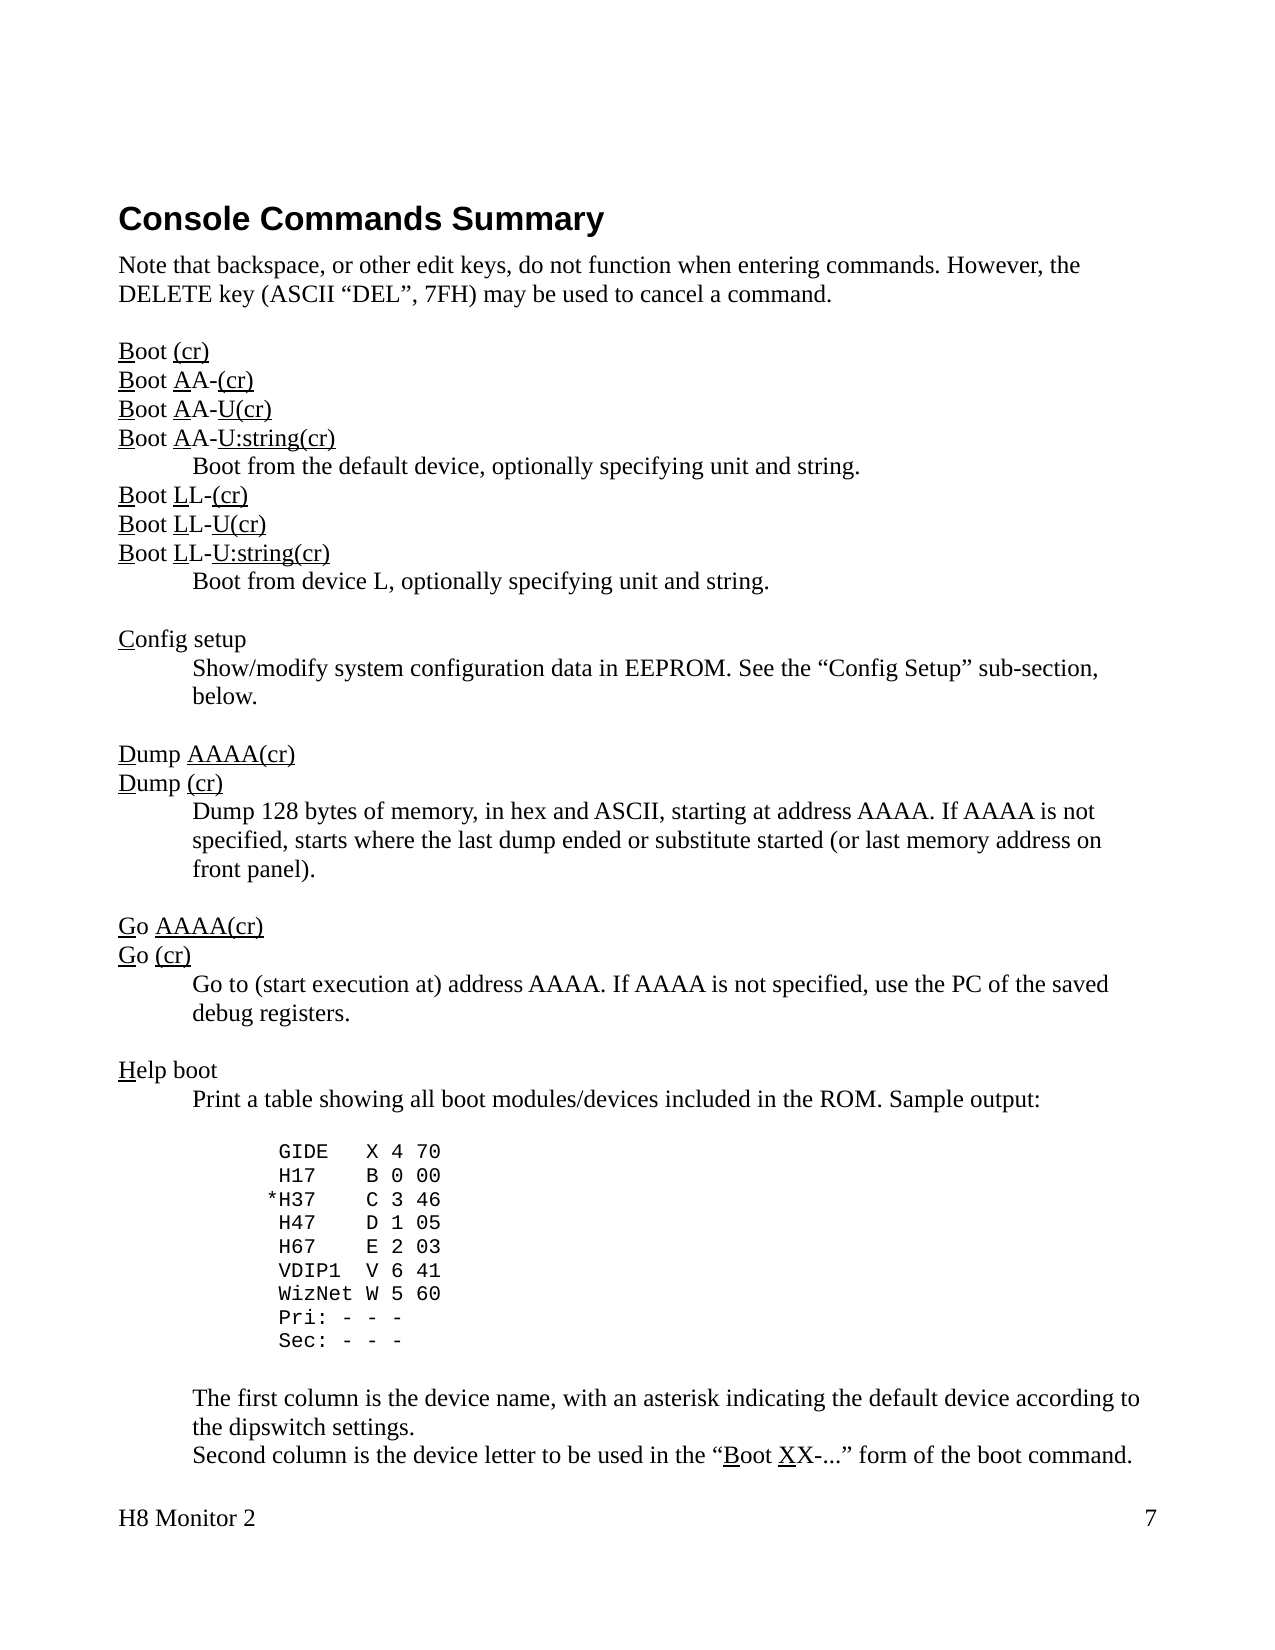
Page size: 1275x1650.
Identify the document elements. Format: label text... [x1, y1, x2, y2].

text Boot from device L, optionally specifying unit and string. [192, 566, 1157, 595]
text Pri: - - - [266, 1307, 1157, 1331]
text H47 D 1 05 [266, 1212, 1157, 1236]
text Go AAAA(cr) [118, 911, 1157, 940]
text Go to (start execution at) address AAAA. If AAAA is not specified, use the PC of the saved debug registers. [192, 969, 1157, 1026]
text Dump (cr) [118, 768, 1157, 796]
text Boot AA-U:string(cr) [118, 423, 1157, 451]
text The first column is the device name, with an asterisk indicating the default device according to the dipswitch settings. [192, 1383, 1157, 1440]
text Print a table showing all boot modules/devices included in the ROM. Sample output: [192, 1084, 1157, 1113]
text H17 B 0 00 [266, 1165, 1157, 1189]
text Dump AAAA(cr) [118, 739, 1157, 768]
text Second column is the device letter to be used in the “Boot XX-...” form of the boot command. [192, 1440, 1157, 1469]
text *H37 C 3 46 [266, 1189, 1157, 1212]
text Boot LL-U(cr) [118, 509, 1157, 538]
text Boot AA-U(cr) [118, 394, 1157, 423]
text Boot (cr) [118, 336, 1157, 365]
text GIDE X 4 70 [266, 1141, 1157, 1165]
text Show/modify system configuration data in EEPROM. See the “Config Setup” sub-section, below. [192, 653, 1157, 710]
text Boot AA-(cr) [118, 365, 1157, 394]
text Sec: - - - [266, 1331, 1157, 1354]
text Help boot [118, 1055, 1157, 1084]
text Boot LL-(cr) [118, 480, 1157, 509]
text Config setup [118, 624, 1157, 653]
text Boot from the default device, optionally specifying unit and string. [192, 451, 1157, 480]
text VDIP1 V 6 41 [266, 1259, 1157, 1283]
text Go (cr) [118, 940, 1157, 969]
text Note that backspace, or other edit keys, do not function when entering commands. However, the DELETE key (ASCII “DEL”, 7FH) may be used to cancel a command. [118, 250, 1157, 308]
text Boot LL-U:string(cr) [118, 538, 1157, 566]
subtitle Console Commands Summary [118, 199, 1157, 238]
text H67 E 2 03 [266, 1236, 1157, 1259]
text WizNet W 5 60 [266, 1283, 1157, 1307]
text Dump 128 bytes of memory, in hex and ASCII, starting at address AAAA. If AAAA is not specified, starts where the last dump ended or substitute started (or last memory address on front panel). [192, 796, 1157, 883]
